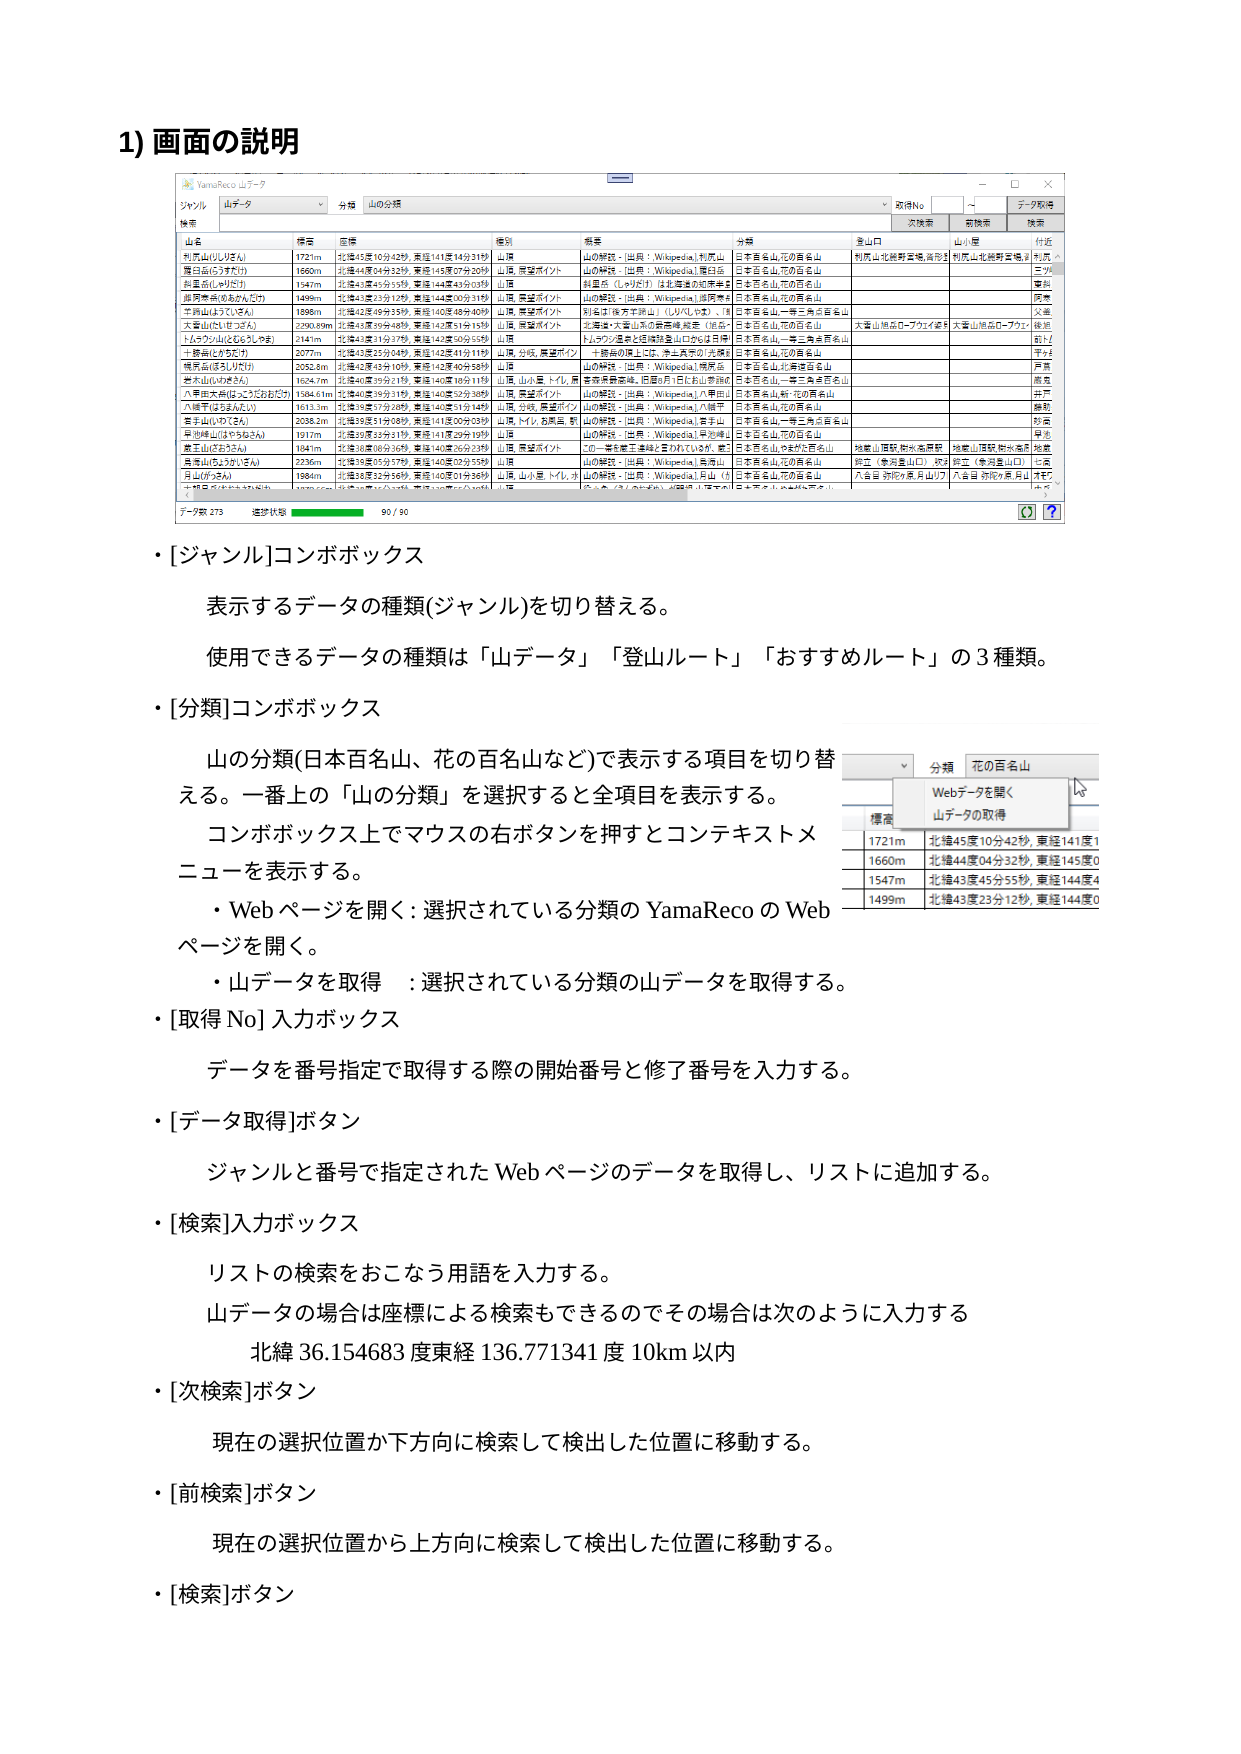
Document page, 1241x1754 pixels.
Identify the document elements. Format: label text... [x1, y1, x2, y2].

text [1099, 742, 1122, 810]
picture [175, 173, 1065, 524]
subtitle 1) 画面の説明 [118, 118, 1122, 161]
text コンボボックス上でマウスの右ボタンを押すとコンテキストメニューを表示する。 [177, 817, 842, 885]
text ・[次検索]ボタン [148, 1374, 1122, 1405]
text ジャンルと番号で指定されたWebページのデータを取得し、リストに追加する。 [177, 1154, 1122, 1186]
text ・[データ取得]ボタン [148, 1104, 1122, 1135]
text ・[検索]入力ボックス [148, 1206, 1122, 1237]
picture [842, 723, 1099, 910]
text ・[検索]ボタン [148, 1577, 1122, 1609]
text 北緯36.154683度東経136.771341度 10km以内 [177, 1334, 1122, 1366]
text ・山データを取得 : 選択されている分類の山データを取得する。 [177, 965, 1122, 997]
text ・[分類]コンボボックス [148, 691, 1122, 723]
text [1099, 817, 1122, 885]
text ・Webページを開く: 選択されている分類のYamaRecoのWebページを開く。 [177, 893, 1122, 961]
text ・[取得No] 入力ボックス [148, 1002, 1122, 1033]
text データを番号指定で取得する際の開始番号と修了番号を入力する。 [177, 1053, 1122, 1084]
text 表示するデータの種類(ジャンル)を切り替える。 [177, 589, 1122, 621]
text 使用できるデータの種類は「山データ」「登山ルート」「おすすめルート」の3種類。 [177, 640, 1122, 672]
text ・[ジャンル]コンボボックス [148, 538, 1122, 570]
text ・[前検索]ボタン [148, 1476, 1122, 1507]
text 山の分類(日本百名山、花の百名山など)で表示する項目を切り替える。一番上の「山の分類」を選択すると全項目を表示する。 [177, 742, 842, 810]
text 現在の選択位置から上方向に検索して検出した位置に移動する。 [177, 1526, 1122, 1558]
text 現在の選択位置か下方向に検索して検出した位置に移動する。 [177, 1424, 1122, 1456]
text リストの検索をおこなう用語を入力する。 [177, 1256, 1122, 1288]
text 山データの場合は座標による検索もできるのでその場合は次のように入力する [177, 1296, 1122, 1327]
